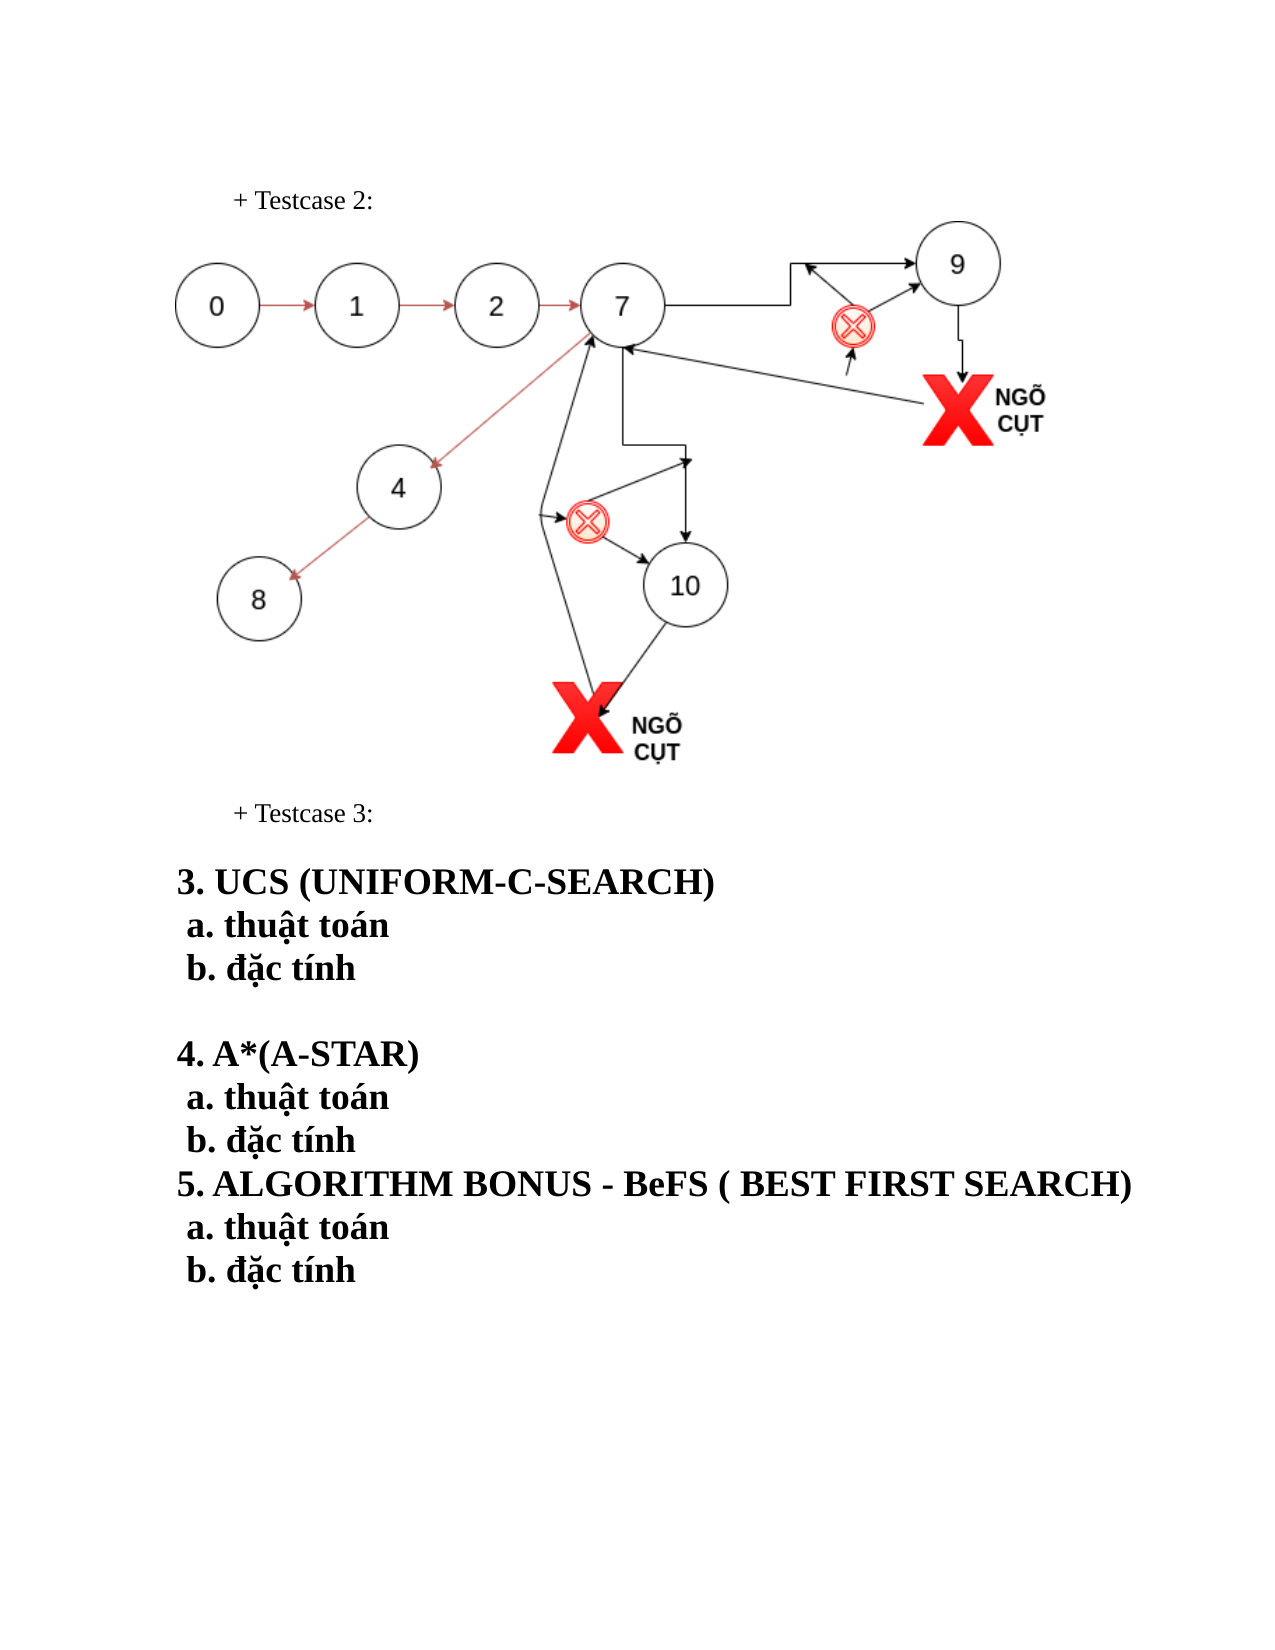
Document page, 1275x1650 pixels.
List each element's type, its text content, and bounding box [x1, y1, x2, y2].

picture [175, 221, 1070, 766]
text 5. ALGORITHM BONUS - BeFS ( BEST FIRST SEARCH) [139, 1161, 1146, 1204]
text + Testcase 3: [195, 797, 1090, 828]
text 3. UCS (UNIFORM-C-SEARCH) [139, 859, 1090, 902]
text a. thuật toán [139, 1075, 1090, 1118]
text a. thuật toán [139, 902, 1090, 945]
text b. đặc tính [139, 1118, 1090, 1161]
text a. thuật toán [139, 1204, 1090, 1247]
text + Testcase 2: [195, 184, 1090, 215]
text b. đặc tính [139, 945, 1090, 988]
text 4. A*(A-STAR) [139, 1032, 1090, 1075]
text b. đặc tính [139, 1247, 1090, 1290]
